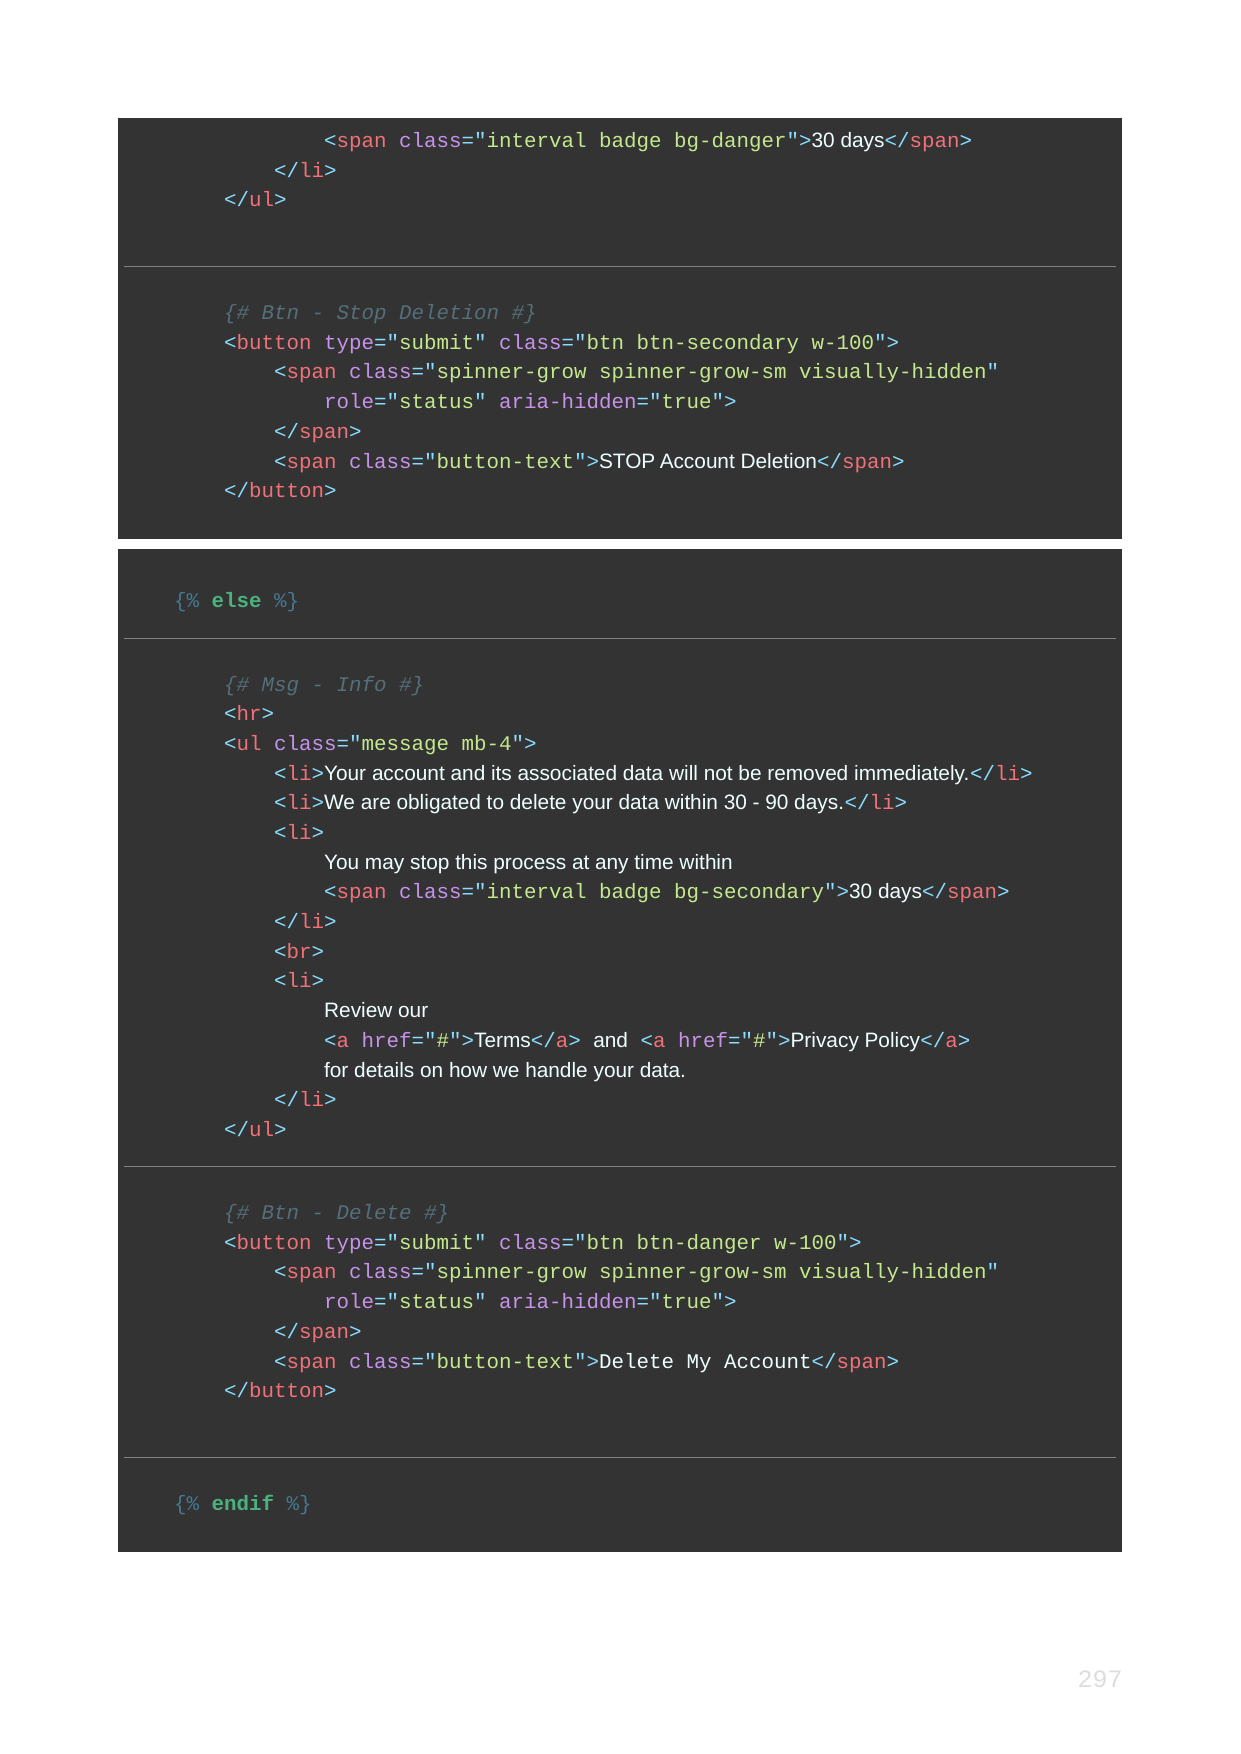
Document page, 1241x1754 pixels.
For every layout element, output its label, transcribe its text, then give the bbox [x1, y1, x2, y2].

table_header {% else %} {# Msg - Info #} <hr> <ul class="message mb-4"> <li>Your account and its associated data will not be removed immediately.</li> <li>We are obligated to delete your data within 30 - 90 days.</li> <li> You may stop this process at any time within <span class="interval badge bg-secondary">30 days</span> </li> <br> <li> Review our <a href="#">Terms</a> and <a href="#">Privacy Policy</a> for details on how we handle your data. </li> </ul> {# Btn - Delete #} <button type="submit" class="btn btn-danger w-100"> <span class="spinner-grow spinner-grow-sm visually-hidden" role="status" aria-hidden="true"> </span> <span class="button-text">Delete My Account</span> </button> {% endif %} [118, 549, 1122, 1552]
table_header <span class="interval badge bg-danger">30 days</span> </li> </ul> {# Btn - Stop Deletion #} <button type="submit" class="btn btn-secondary w-100"> <span class="spinner-grow spinner-grow-sm visually-hidden" role="status" aria-hidden="true"> </span> <span class="button-text">STOP Account Deletion</span> </button> [118, 118, 1122, 539]
